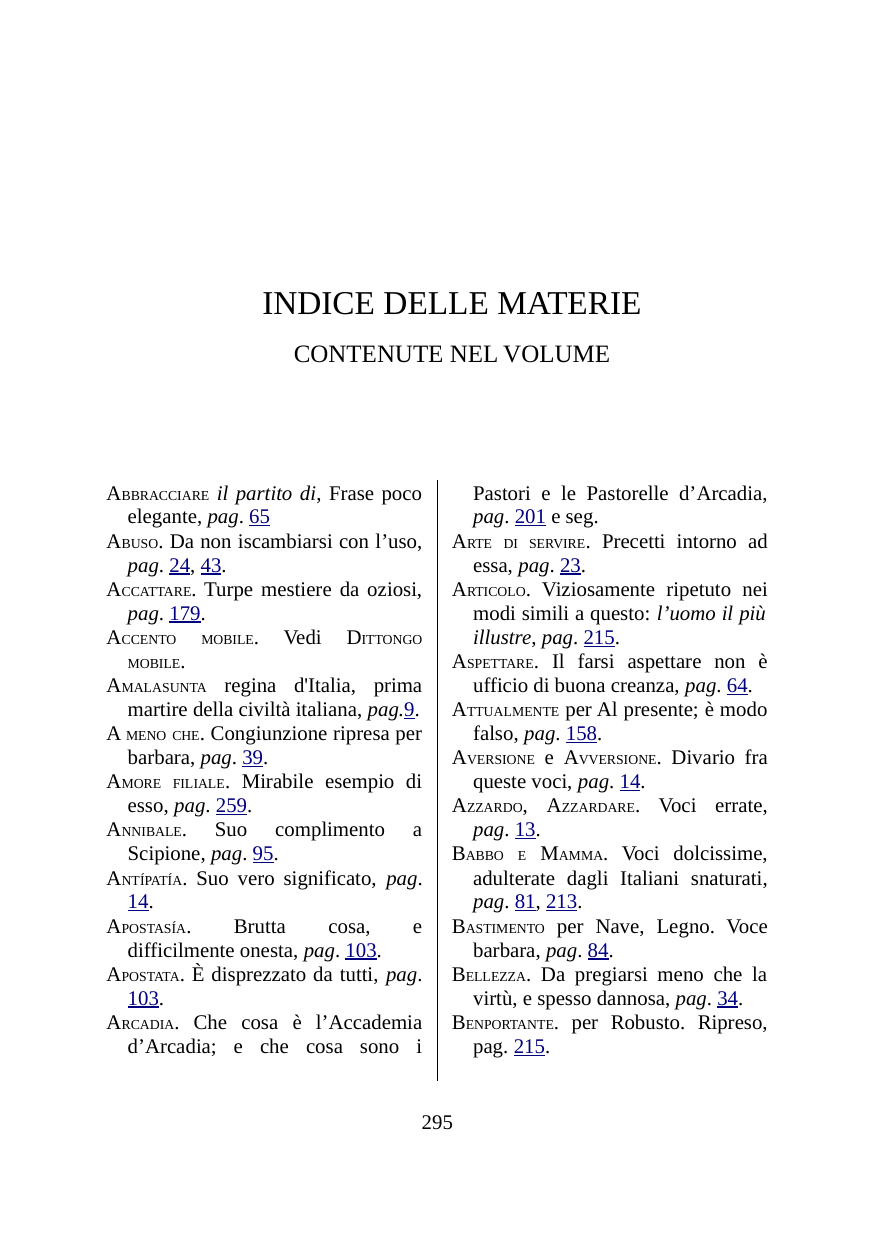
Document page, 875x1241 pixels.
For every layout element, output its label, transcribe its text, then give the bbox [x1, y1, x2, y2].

text Annibale. Suo complimento a Scipione, pag. 95. [106, 817, 422, 865]
text Apostasía. Brutta cosa, e difficilmente onesta, pag. 103. [106, 913, 422, 962]
text Abuso. Da non iscambiarsi con l’uso, pag. 24, 43. [106, 528, 422, 577]
text Abbracciare il partito di, Frase poco elegante, pag. 65 [106, 480, 422, 528]
text Amalasunta regina d'Italia, prima martire della civiltà italiana, pag.9. [106, 673, 422, 721]
text Bastimento per Nave, Legno. Voce barbara, pag. 84. [452, 913, 768, 962]
text Attualmente per Al presente; è modo falso, pag. 158. [452, 697, 768, 745]
text Azzardo, Azzardare. Voci errate, pag. 13. [452, 793, 768, 841]
text Aspettare. Il farsi aspettare non è ufficio di buona creanza, pag. 64. [452, 649, 768, 697]
text A meno che. Congiunzione ripresa per barbara, pag. 39. [106, 721, 422, 769]
text Antípatía. Suo vero significato, pag. 14. [106, 865, 422, 913]
text CONTENUTE NEL VOLUME [106, 339, 768, 368]
text Benportante. per Robusto. Ripreso, pag. 215. [452, 1010, 768, 1058]
text Arcadia. Che cosa è l’Accademia d’Arcadia; e che cosa sono i [106, 1010, 422, 1058]
text Apostata. È disprezzato da tutti, pag. 103. [106, 962, 422, 1010]
text Accattare. Turpe mestiere da oziosi, pag. 179. [106, 577, 422, 625]
text Babbo e Mamma. Voci dolcissime, adulterate dagli Italiani snaturati, pag. 81, 213. [452, 841, 768, 913]
text Articolo. Viziosamente ripetuto nei modi simili a questo: l’uomo il più illustre, pag. 215. [452, 577, 768, 649]
text Arte di servire. Precetti intorno ad essa, pag. 23. [452, 528, 768, 577]
text Bellezza. Da pregiarsi meno che la virtù, e spesso dannosa, pag. 34. [452, 962, 768, 1010]
text Aversione e Avversione. Divario fra queste voci, pag. 14. [452, 745, 768, 793]
text Accento mobile. Vedi Dittongo mobile. [106, 625, 422, 673]
text Amore filiale. Mirabile esempio di esso, pag. 259. [106, 769, 422, 817]
text Pastori e le Pastorelle d’Arcadia, pag. 201 e seg. [452, 480, 768, 528]
text INDICE DELLE MATERIE [106, 283, 768, 322]
